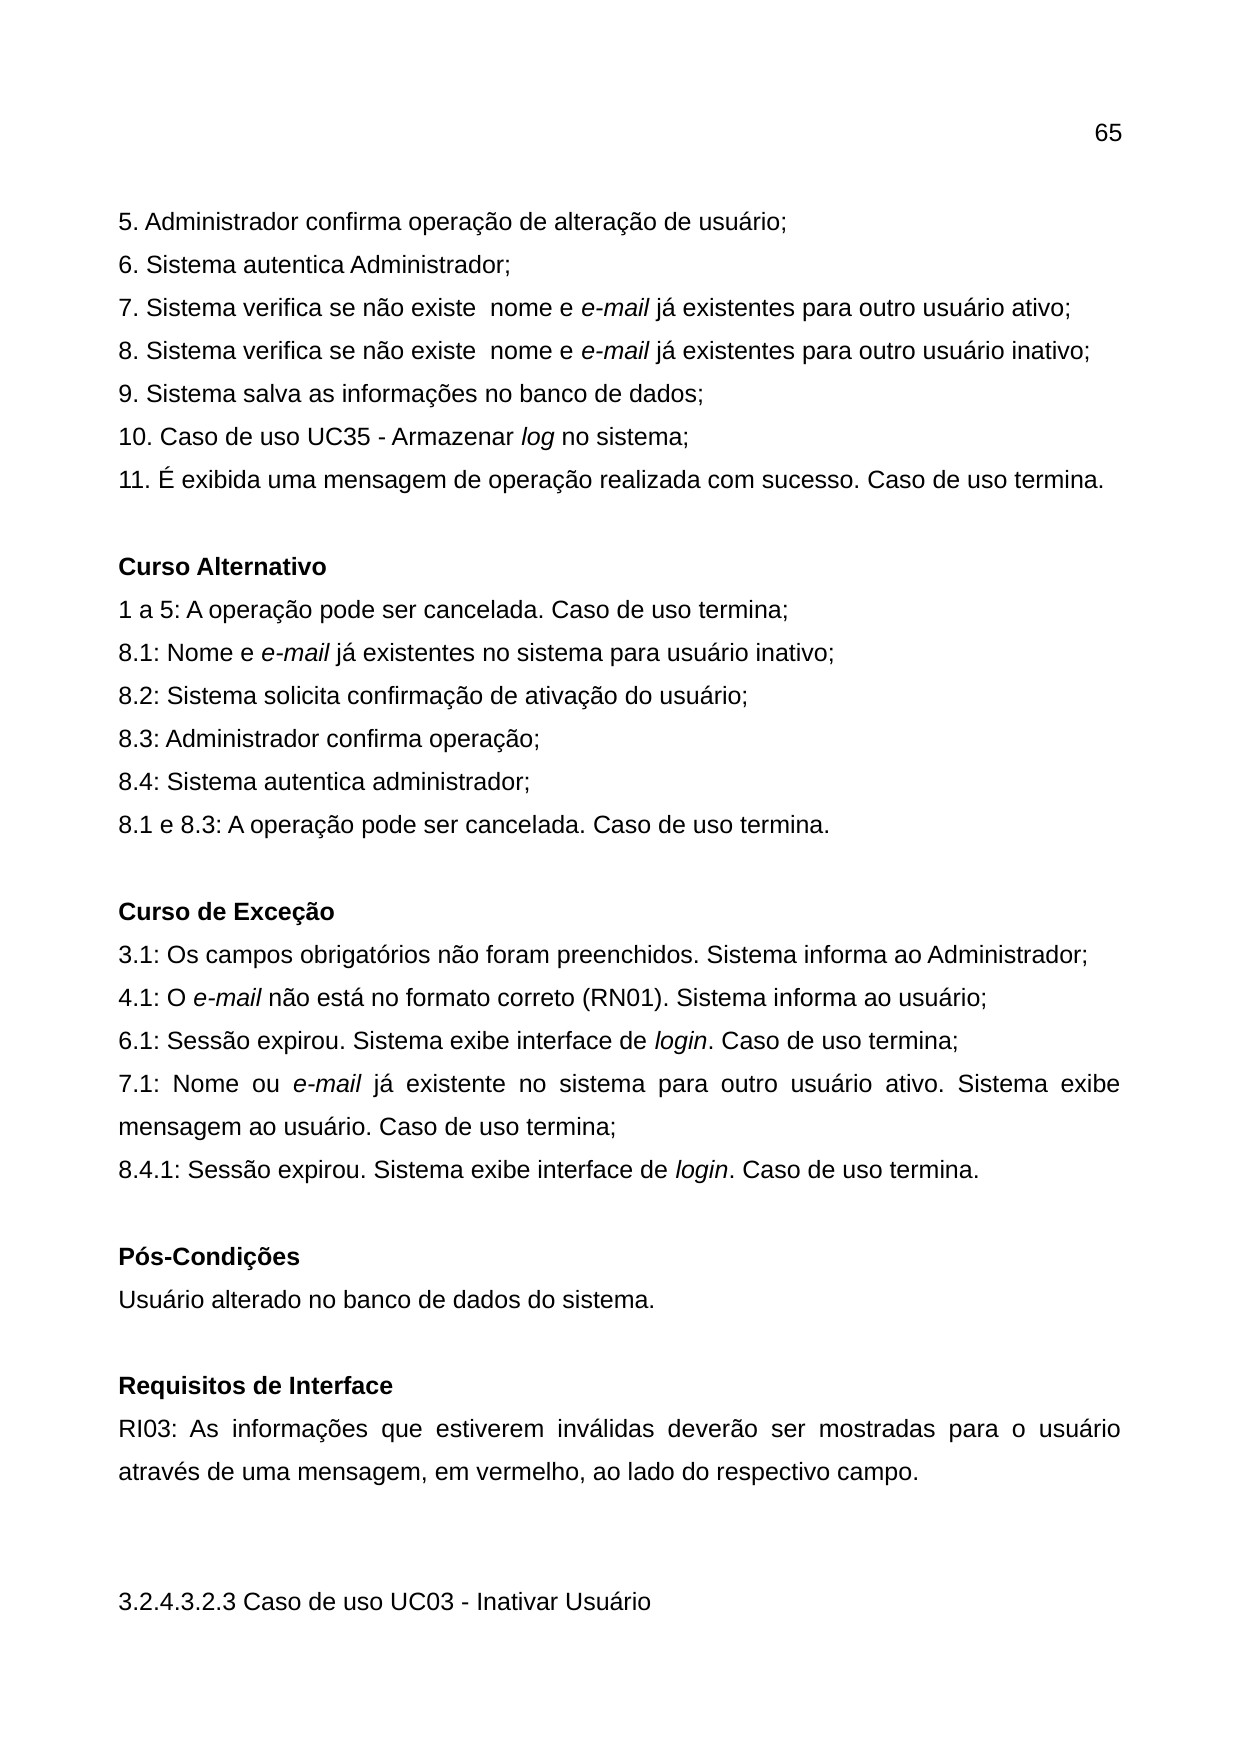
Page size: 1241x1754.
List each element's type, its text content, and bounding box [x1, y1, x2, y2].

text 5. Administrador confirma operação de alteração de usuário; [118, 207, 1122, 235]
text 8.4.1: Sessão expirou. Sistema exibe interface de login. Caso de uso termina. [118, 1155, 1122, 1184]
text 6. Sistema autentica Administrador; [118, 250, 1122, 278]
text 7. Sistema verifica se não existe nome e e-mail já existentes para outro usuário ativo; [118, 293, 1122, 322]
text 8.1: Nome e e-mail já existentes no sistema para usuário inativo; [118, 638, 1122, 667]
text 6.1: Sessão expirou. Sistema exibe interface de login. Caso de uso termina; [118, 1026, 1122, 1055]
text 8.2: Sistema solicita confirmação de ativação do usuário; [118, 681, 1122, 710]
text 8.1 e 8.3: A operação pode ser cancelada. Caso de uso termina. [118, 810, 1122, 839]
text 8. Sistema verifica se não existe nome e e-mail já existentes para outro usuário inativo; [118, 336, 1122, 365]
text 4.1: O e-mail não está no formato correto (RN01). Sistema informa ao usuário; [118, 983, 1122, 1012]
text Pós-Condições [118, 1242, 1122, 1270]
text 10. Caso de uso UC35 - Armazenar log no sistema; [118, 422, 1122, 451]
text 11. É exibida uma mensagem de operação realizada com sucesso. Caso de uso termina. [118, 465, 1122, 494]
text RI03: As informações que estiverem inválidas deverão ser mostradas para o usuário através de uma mensagem, em vermelho, ao lado do respectivo campo. [118, 1414, 1122, 1486]
text 9. Sistema salva as informações no banco de dados; [118, 379, 1122, 408]
text Curso de Exceção [118, 897, 1122, 925]
text Usuário alterado no banco de dados do sistema. [118, 1285, 1122, 1313]
text 1 a 5: A operação pode ser cancelada. Caso de uso termina; [118, 595, 1122, 623]
text 3.1: Os campos obrigatórios não foram preenchidos. Sistema informa ao Administrador; [118, 940, 1122, 968]
text Requisitos de Interface [118, 1371, 1122, 1400]
text 7.1: Nome ou e-mail já existente no sistema para outro usuário ativo. Sistema exibe mensagem ao usuário. Caso de uso termina; [118, 1069, 1122, 1141]
text Curso Alternativo [118, 552, 1122, 580]
text 8.4: Sistema autentica administrador; [118, 767, 1122, 796]
text 3.2.4.3.2.3 Caso de uso UC03 - Inativar Usuário [118, 1587, 1122, 1615]
text 8.3: Administrador confirma operação; [118, 724, 1122, 753]
